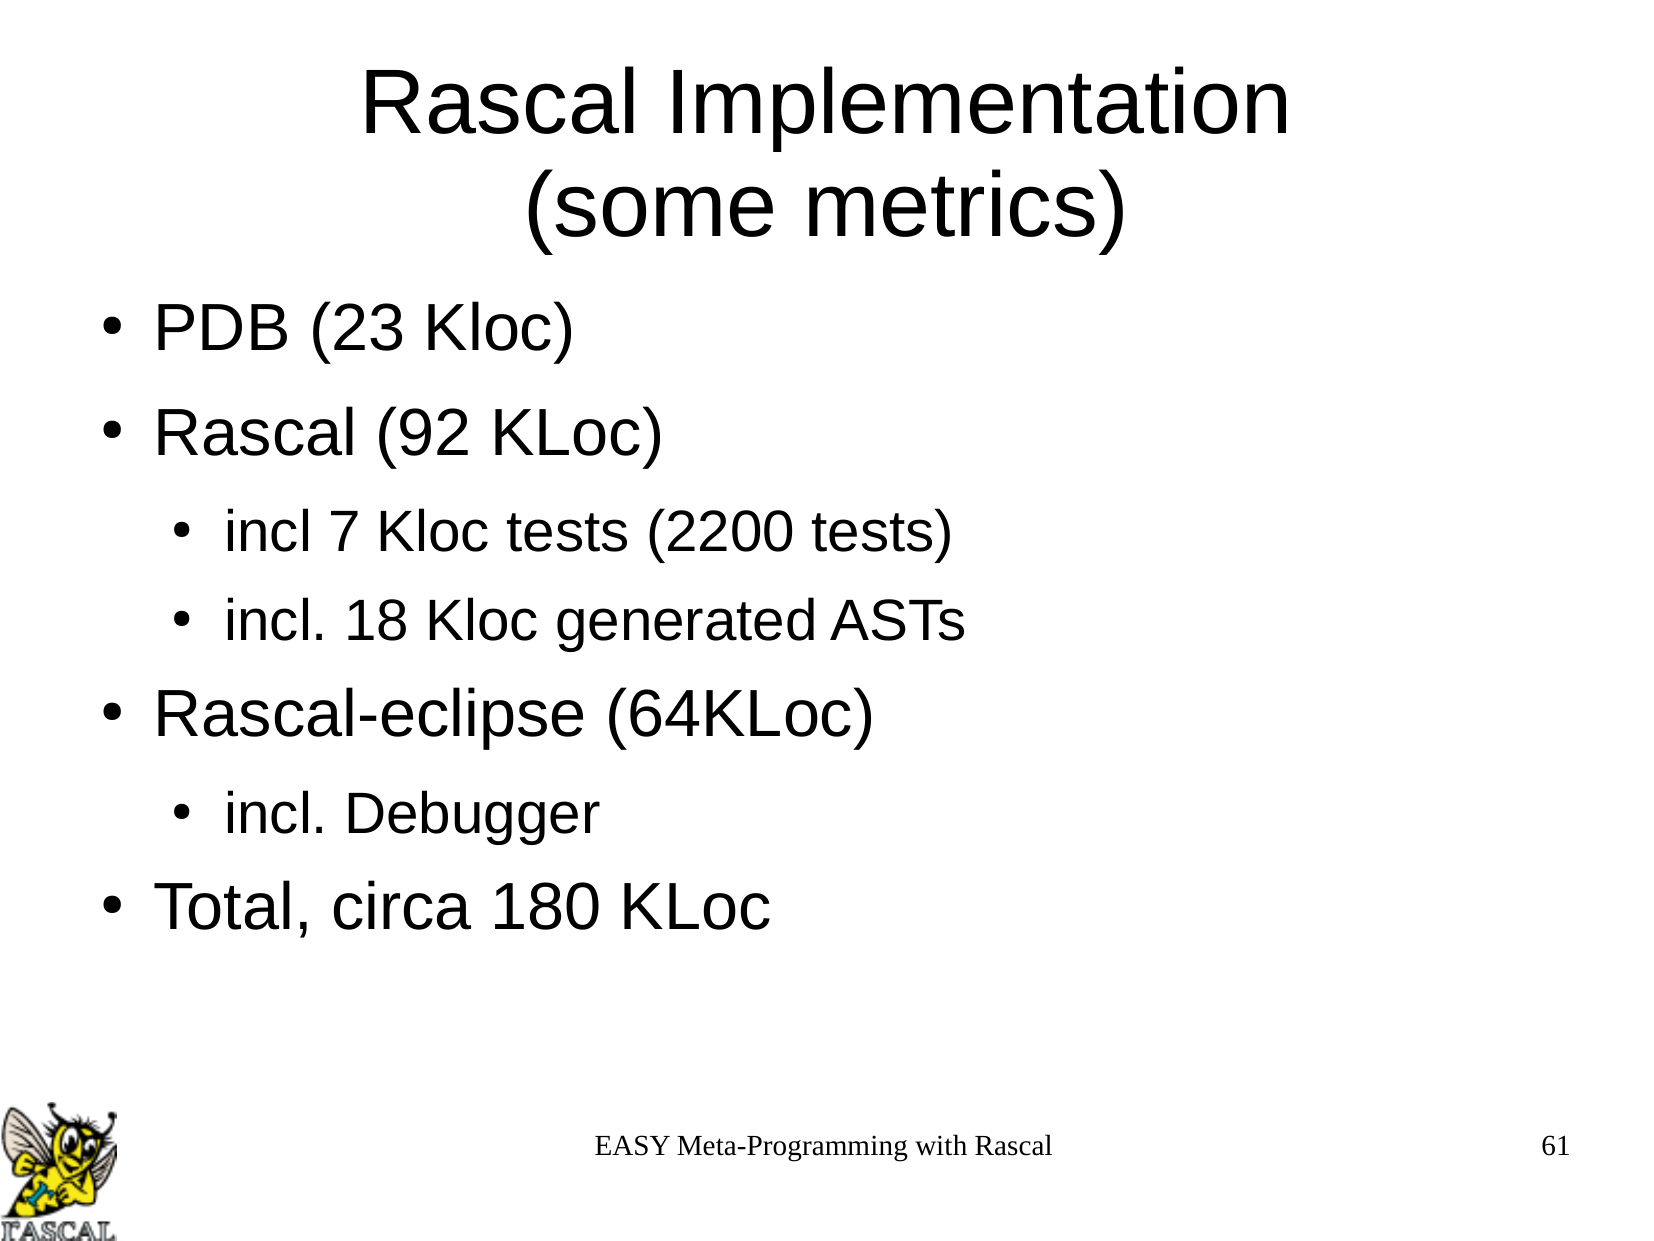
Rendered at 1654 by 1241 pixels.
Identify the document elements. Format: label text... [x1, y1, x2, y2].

title Rascal Implementation (some metrics) [82, 49, 1571, 257]
list PDB (23 Kloc) Rascal (92 KLoc) incl 7 Kloc tests (2200 tests) incl. 18 Kloc generated ASTs Rascal-eclipse (64KLoc) incl. Debugger Total, circa 180 KLoc [82, 290, 1571, 1109]
picture [0, 1102, 117, 1241]
